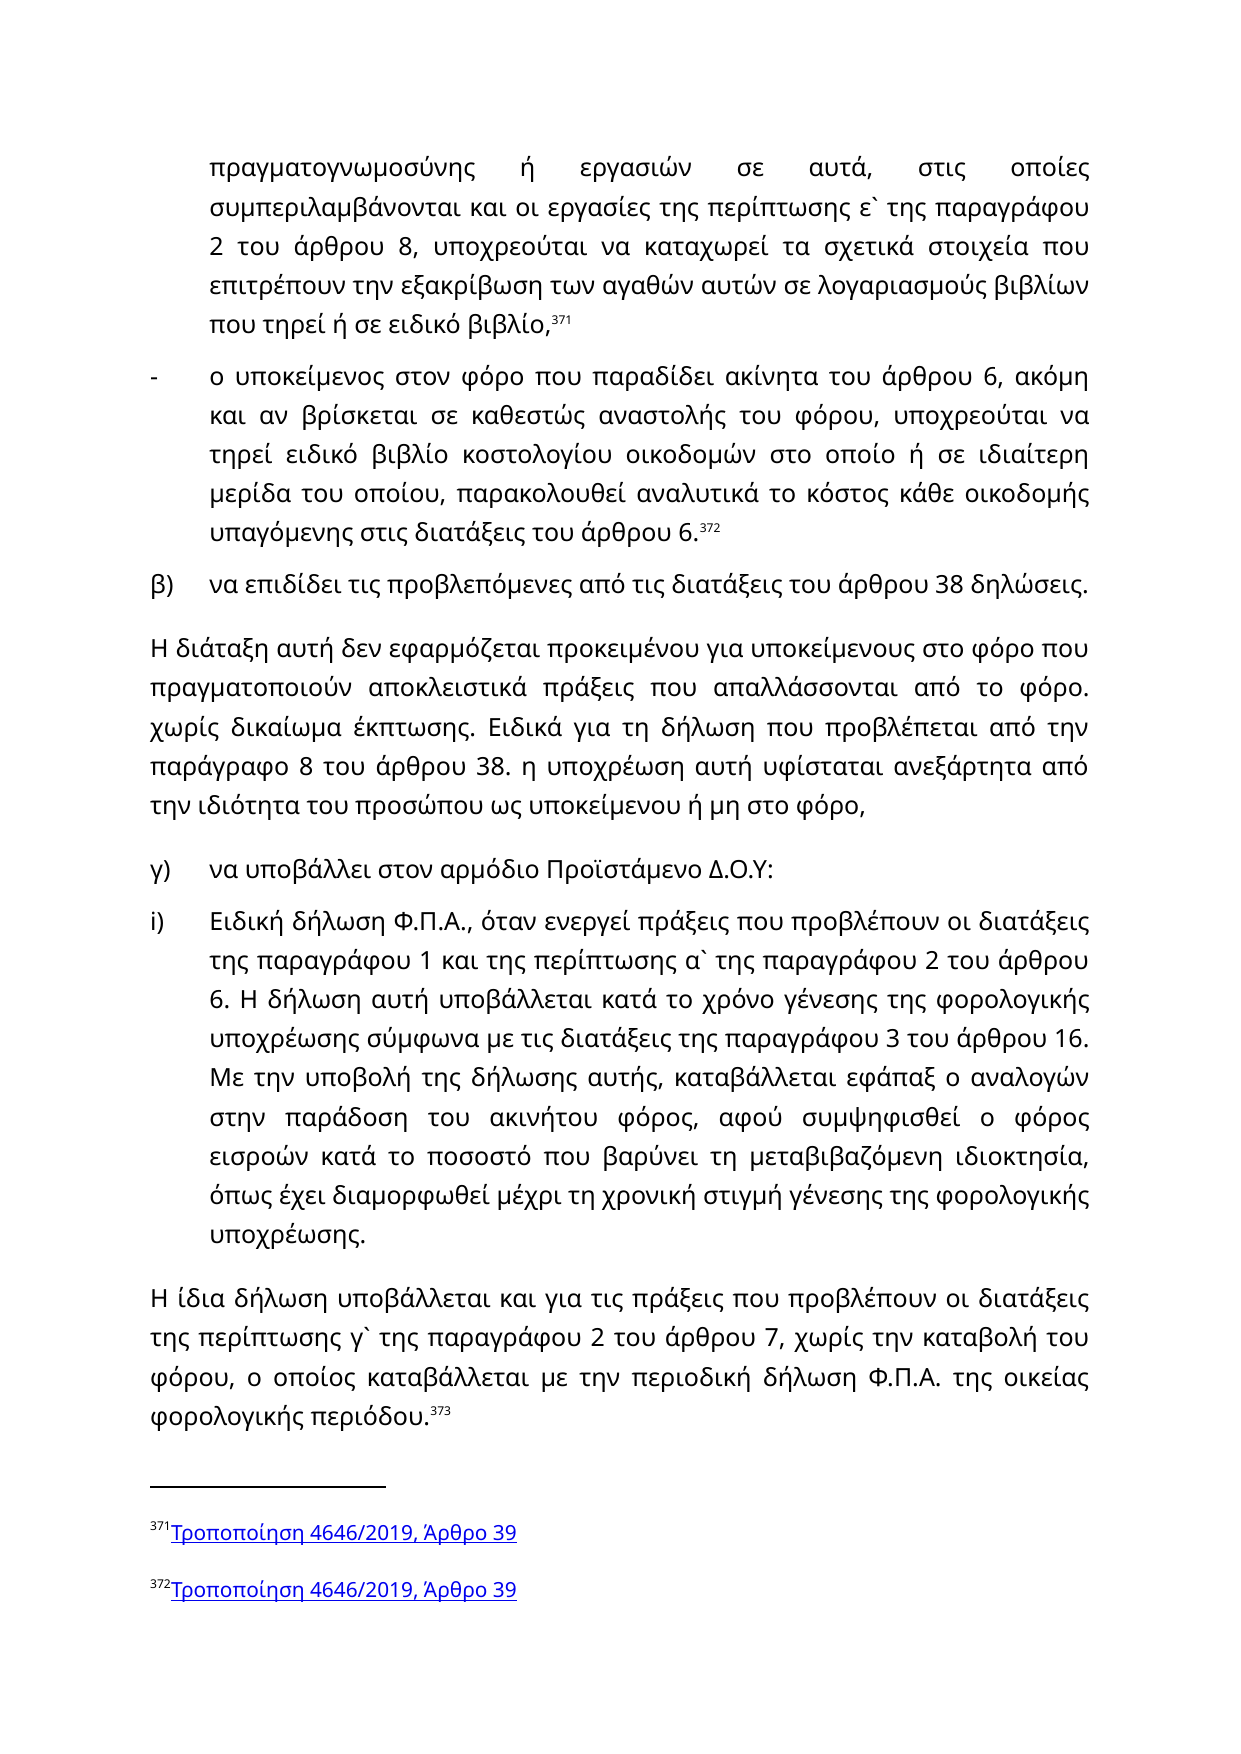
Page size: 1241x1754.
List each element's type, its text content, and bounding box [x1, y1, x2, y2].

list πραγματογνωμοσύνης ή εργασιών σε αυτά, στις οποίες συμπεριλαμβάνονται και οι εργασίες της περίπτωσης ε` της παραγράφου 2 του άρθρου 8, υποχρεούται να καταχωρεί τα σχετικά στοιχεία που επιτρέπουν την εξακρίβωση των αγαθών αυτών σε λογαριασμούς βιβλίων που τηρεί ή σε ειδικό βιβλίο, [150, 150, 1090, 341]
list i) Ειδική δήλωση Φ.Π.Α., όταν ενεργεί πράξεις που προβλέπουν οι διατάξεις της παραγράφου 1 και της περίπτωσης α` της παραγράφου 2 του άρθρου 6. Η δήλωση αυτή υποβάλλεται κατά το χρόνο γένεσης της φορολογικής υποχρέωσης σύμφωνα με τις διατάξεις της παραγράφου 3 του άρθρου 16. Με την υποβολή της δήλωσης αυτής, καταβάλλεται εφάπαξ ο αναλογών στην παράδοση του ακινήτου φόρος, αφού συμψηφισθεί ο φόρος εισροών κατά το ποσοστό που βαρύνει τη μεταβιβαζόμενη ιδιοκτησία, όπως έχει διαμορφωθεί μέχρι τη χρονική στιγμή γένεσης της φορολογικής υποχρέωσης. [150, 903, 1090, 1251]
list γ) να υποβάλλει στον αρμόδιο Προϊστάμενο Δ.Ο.Υ: [150, 852, 1090, 886]
list - ο υποκείμενος στον φόρο που παραδίδει ακίνητα του άρθρου 6, ακόμη και αν βρίσκεται σε καθεστώς αναστολής του φόρου, υποχρεούται να τηρεί ειδικό βιβλίο κοστολογίου οικοδομών στο οποίο ή σε ιδιαίτερη μερίδα του οποίου, παρακολουθεί αναλυτικά το κόστος κάθε οικοδομής υπαγόμενης στις διατάξεις του άρθρου 6. [150, 358, 1090, 549]
list β) να επιδίδει τις προβλεπόμενες από τις διατάξεις του άρθρου 38 δηλώσεις. [150, 567, 1090, 601]
text Τροποποίηση 4646/2019, Άρθρο 39 [150, 1518, 1090, 1546]
text Τροποποίηση 4646/2019, Άρθρο 39 [150, 1576, 1090, 1604]
text Η ίδια δήλωση υποβάλλεται και για τις πράξεις που προβλέπουν οι διατάξεις της περίπτωσης γ` της παραγράφου 2 του άρθρου 7, χωρίς την καταβολή του φόρου, ο οποίος καταβάλλεται με την περιοδική δήλωση Φ.Π.Α. της οικείας φορολογικής περιόδου. [150, 1281, 1090, 1432]
text Η διάταξη αυτή δεν εφαρμόζεται προκειμένου για υποκείμενους στο φόρο που πραγματοποιούν αποκλειστικά πράξεις που απαλλάσσονται από το φόρο. χωρίς δικαίωμα έκπτωσης. Ειδικά για τη δήλωση που προβλέπεται από την παράγραφο 8 του άρθρου 38. η υποχρέωση αυτή υφίσταται ανεξάρτητα από την ιδιότητα του προσώπου ως υποκείμενου ή μη στο φόρο, [150, 631, 1090, 822]
